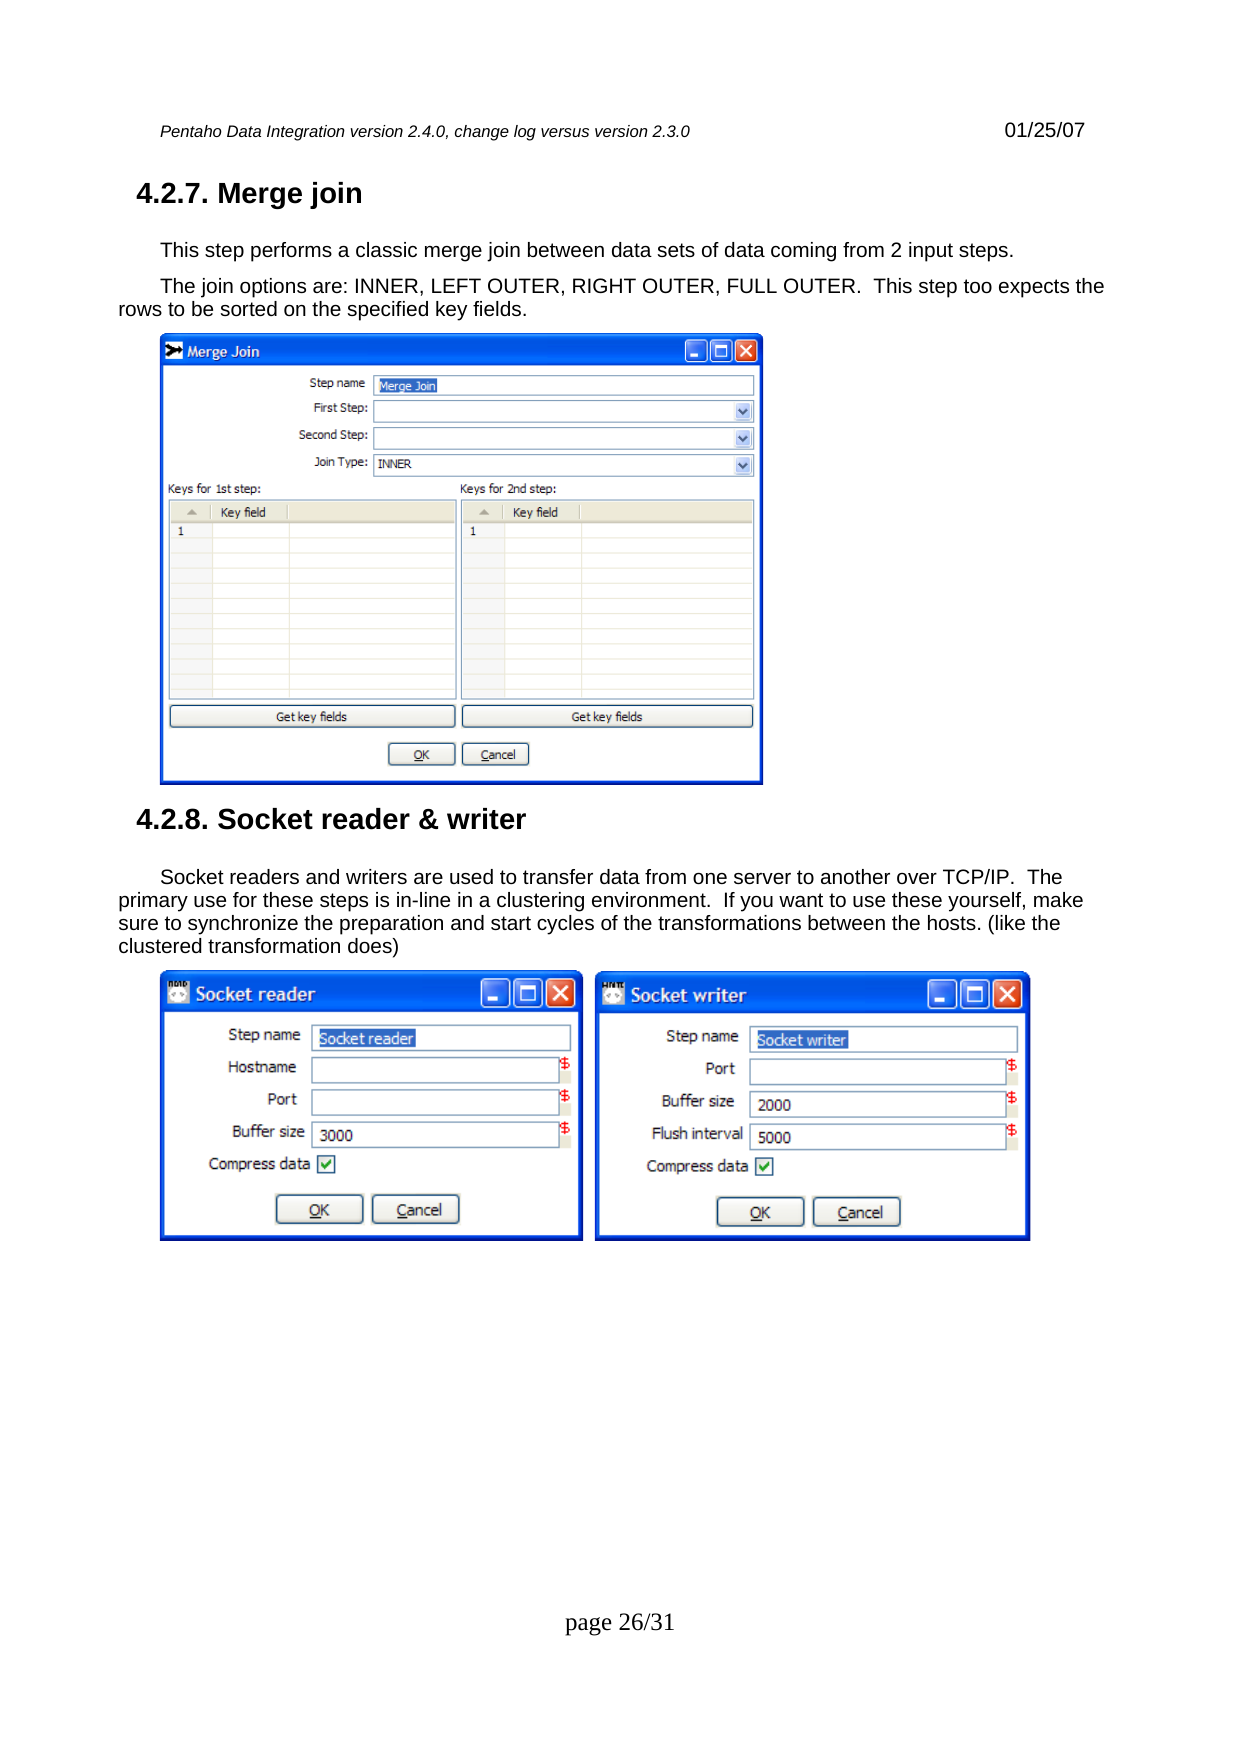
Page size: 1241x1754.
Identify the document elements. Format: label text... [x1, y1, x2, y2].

subtitle Merge join [136, 177, 1122, 209]
picture [594, 971, 1031, 1241]
text Socket readers and writers are used to transfer data from one server to another over TCP/IP. The primary use for these steps is in-line in a clustering environment. If you want to use these yourself, make sure to synchronize the preparation and start cycles of the transformations between the hosts. (like the clustered transformation does) [118, 865, 1122, 958]
subtitle Socket reader & writer [136, 803, 1122, 836]
text The join options are: INNER, LEFT OUTER, RIGHT OUTER, FULL OUTER. This step too expects the rows to be sorted on the specified key fields. [118, 274, 1122, 321]
picture [159, 970, 584, 1241]
text This step performs a classic merge join between data sets of data coming from 2 input steps. [118, 239, 1122, 262]
picture [159, 333, 764, 785]
